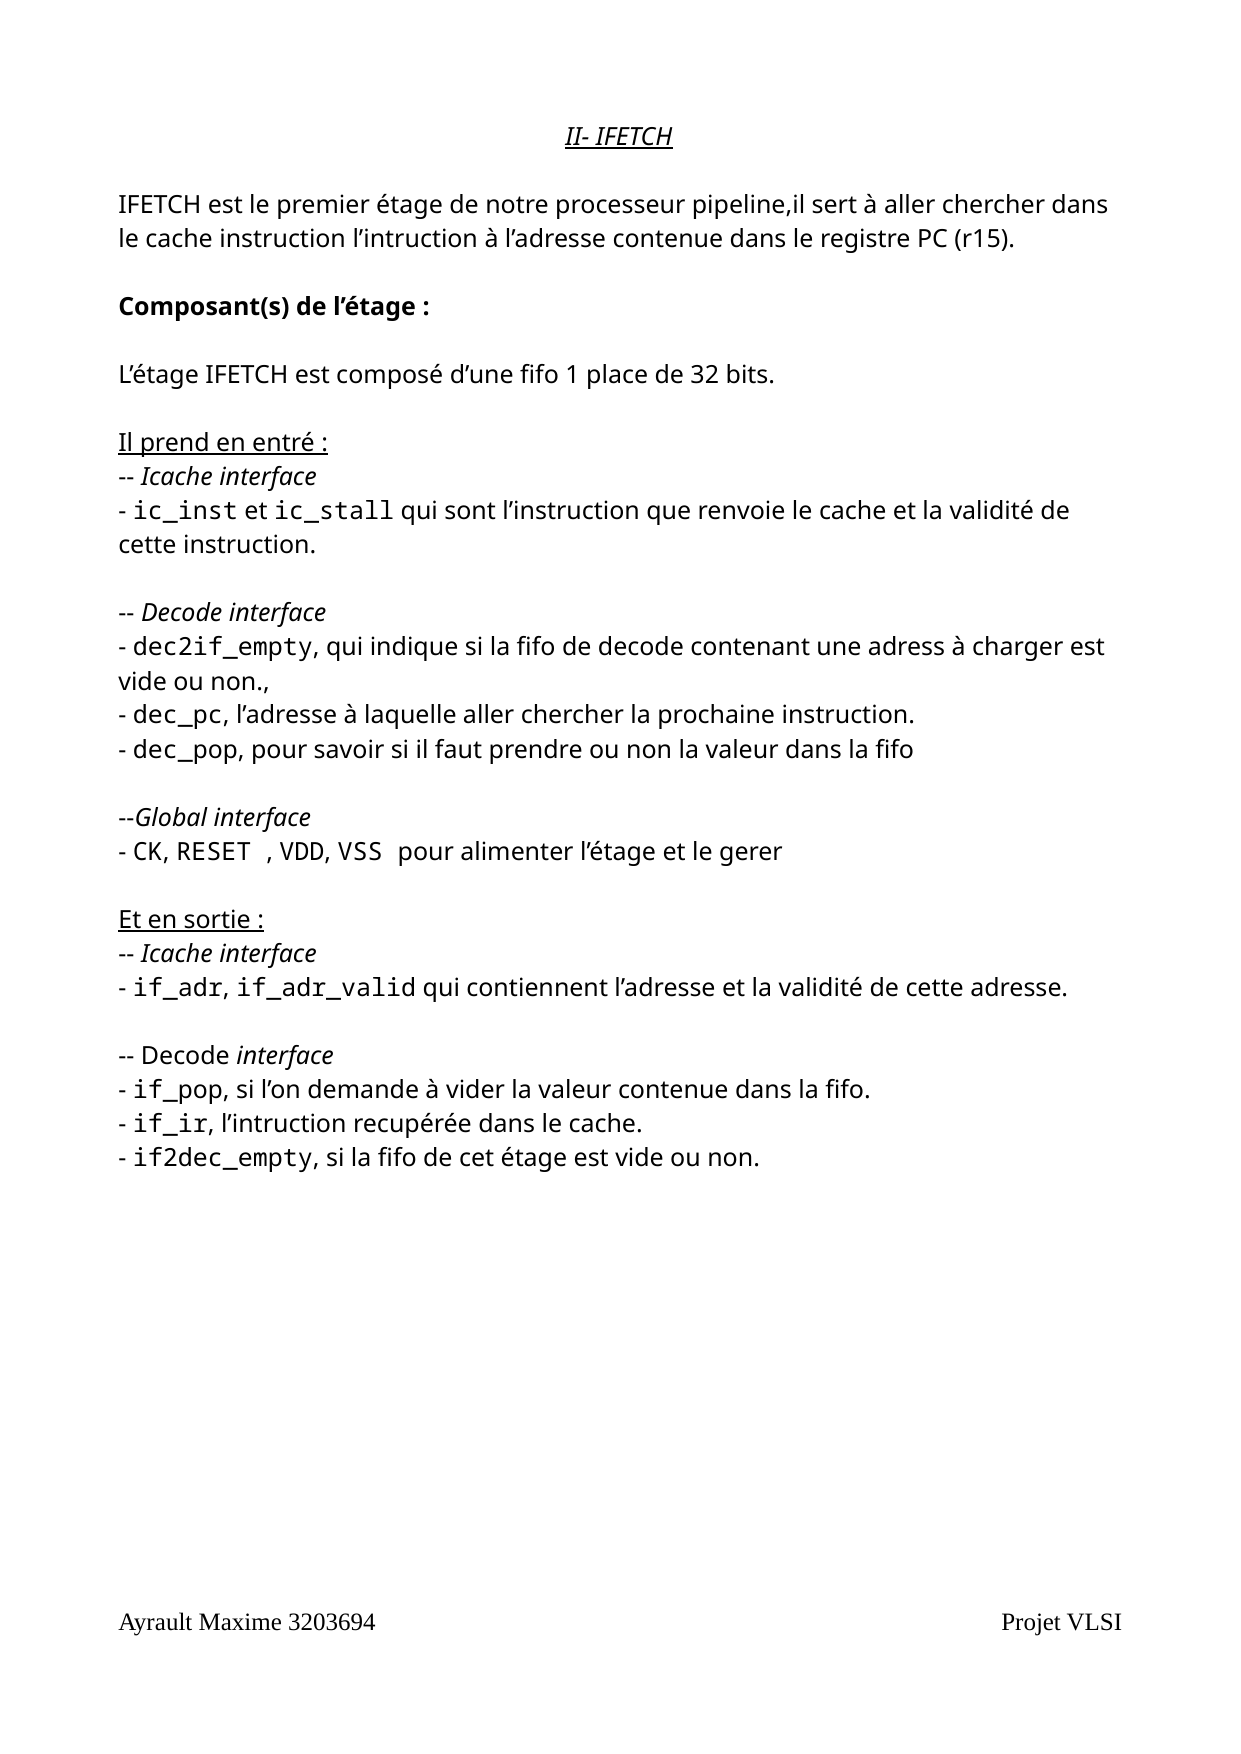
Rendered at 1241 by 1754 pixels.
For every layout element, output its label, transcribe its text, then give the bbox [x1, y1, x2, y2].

text - if2dec_empty, si la fifo de cet étage est vide ou non. [118, 1140, 1122, 1174]
text Composant(s) de l’étage : [118, 288, 1122, 322]
text --Global interface [118, 799, 1122, 833]
text IFETCH est le premier étage de notre processeur pipeline,il sert à aller chercher dans le cache instruction l’intruction à l’adresse contenue dans le registre PC (r15). [118, 186, 1122, 254]
text L’étage IFETCH est composé d’une fifo 1 place de 32 bits. [118, 357, 1122, 391]
text - dec_pc, l’adresse à laquelle aller chercher la prochaine instruction. [118, 697, 1122, 731]
text -- Decode interface [118, 595, 1122, 629]
text -- Icache interface [118, 936, 1122, 970]
text -- Decode interface [118, 1038, 1122, 1072]
text -- Icache interface [118, 459, 1122, 493]
text - dec2if_empty, qui indique si la fifo de decode contenant une adress à charger est vide ou non., [118, 629, 1122, 697]
text Et en sortie : [118, 902, 1122, 936]
text - if_pop, si l’on demande à vider la valeur contenue dans la fifo. [118, 1072, 1122, 1106]
text - if_ir, l’intruction recupérée dans le cache. [118, 1106, 1122, 1140]
text - ic_inst et ic_stall qui sont l’instruction que renvoie le cache et la validité de cette instruction. [118, 493, 1122, 561]
text II- IFETCH [118, 118, 1122, 152]
text - CK, RESET , VDD, VSS pour alimenter l’étage et le gerer [118, 833, 1122, 867]
text Il prend en entré : [118, 425, 1122, 459]
text - dec_pop, pour savoir si il faut prendre ou non la valeur dans la fifo [118, 731, 1122, 765]
text - if_adr, if_adr_valid qui contiennent l’adresse et la validité de cette adresse. [118, 970, 1122, 1004]
